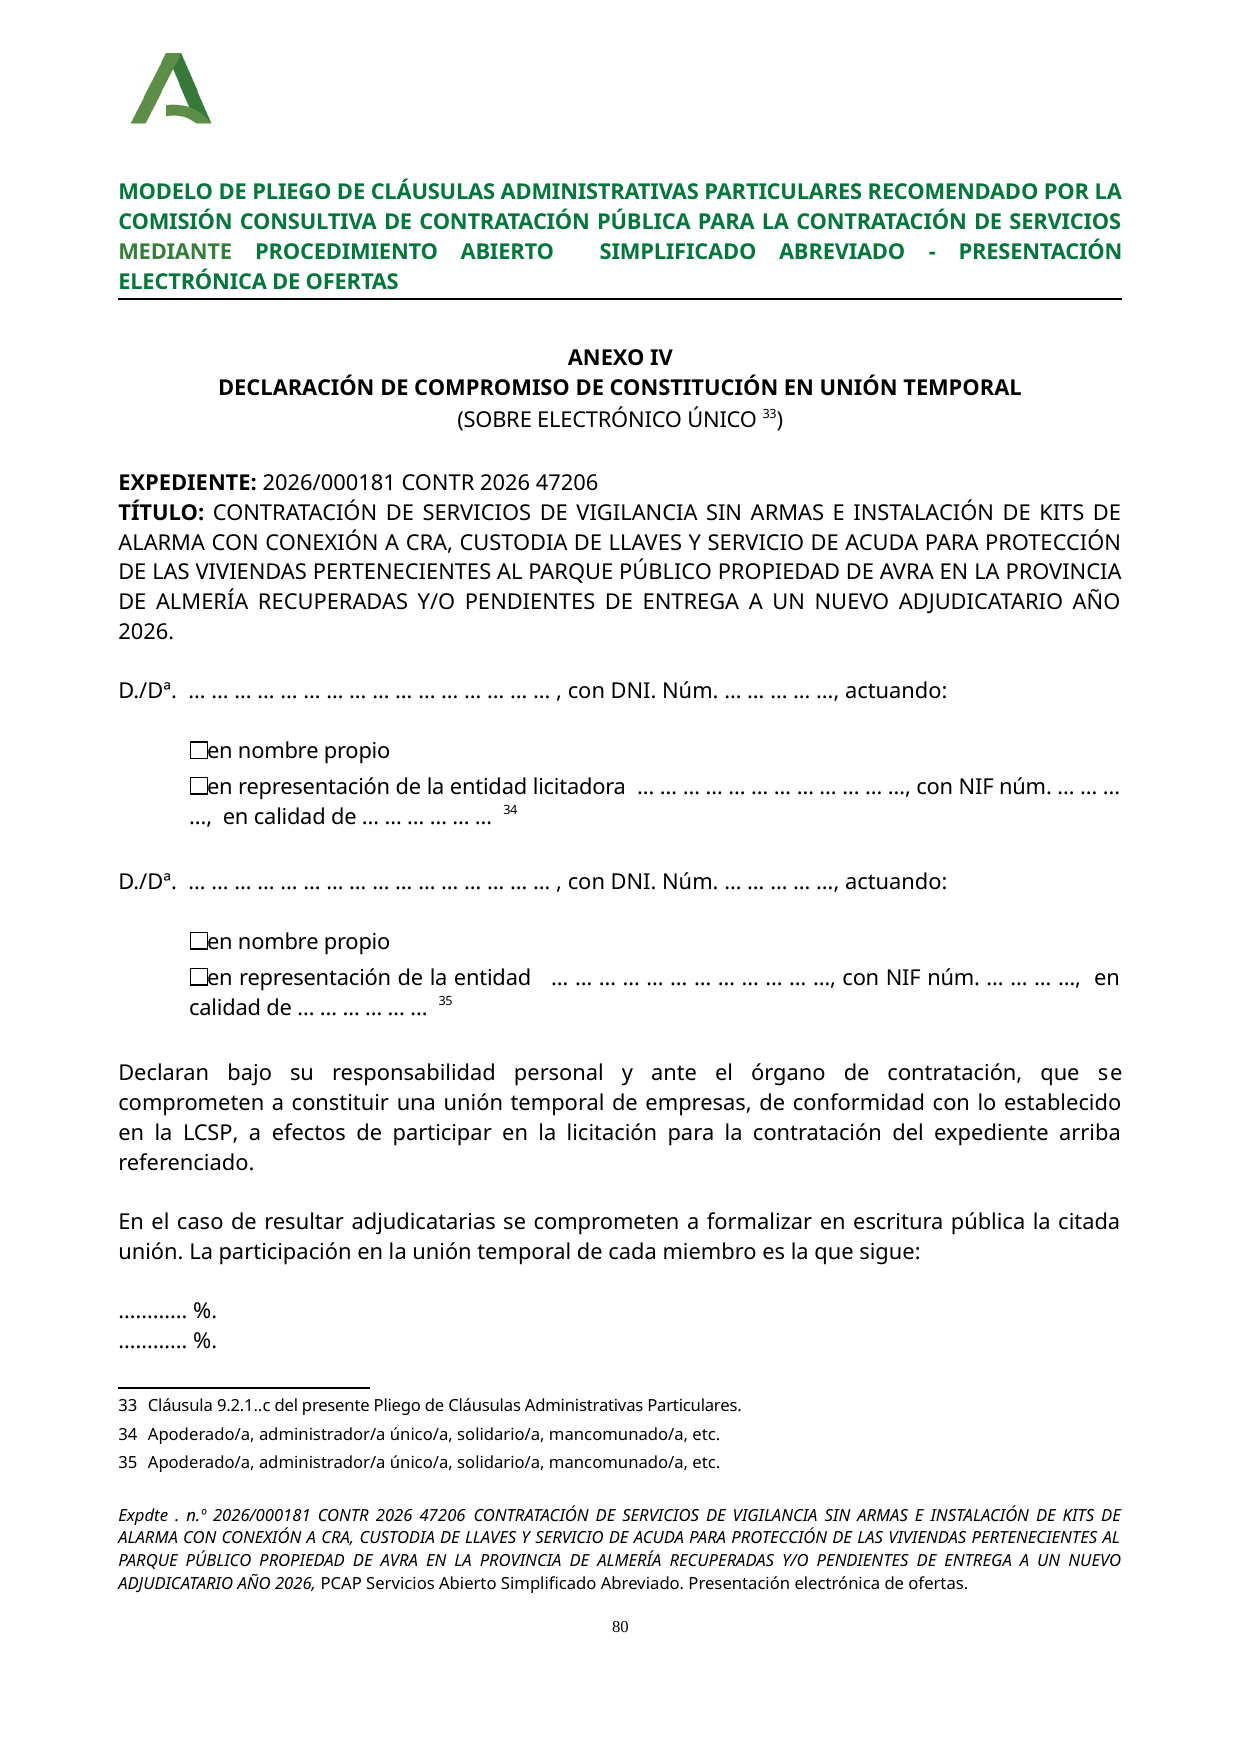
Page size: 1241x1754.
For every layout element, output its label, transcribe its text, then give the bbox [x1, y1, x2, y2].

text TÍTULO: CONTRATACIÓN DE SERVICIOS DE VIGILANCIA SIN ARMAS E INSTALACIÓN DE KITS DE ALARMA CON CONEXIÓN A CRA, CUSTODIA DE LLAVES Y SERVICIO DE ACUDA PARA PROTECCIÓN DE LAS VIVIENDAS PERTENECIENTES AL PARQUE PÚBLICO PROPIEDAD DE AVRA EN LA PROVINCIA DE ALMERÍA RECUPERADAS Y/O PENDIENTES DE ENTREGA A UN NUEVO ADJUDICATARIO AÑO 2026. [118, 497, 1122, 646]
text ANEXO IV [118, 342, 1122, 372]
text en representación de la entidad … … … … … … … … … … … …, con NIF núm. … … … …, en calidad de … … … … … … [189, 962, 1122, 1021]
text D./Dª. … … … … … … … … … … … … … … … … , con DNI. Núm. … … … … …, actuando: [118, 676, 1122, 705]
text EXPEDIENTE: 2026/000181 CONTR 2026 47206 [118, 467, 1122, 497]
text ………… %. [118, 1325, 1122, 1355]
text En el caso de resultar adjudicatarias se comprometen a formalizar en escritura pública la citada unión. La participación en la unión temporal de cada miembro es la que sigue: [118, 1206, 1122, 1266]
text MODELO DE PLIEGO DE CLÁUSULAS ADMINISTRATIVAS PARTICULARES RECOMENDADO POR LA COMISIÓN CONSULTIVA DE CONTRATACIÓN PÚBLICA PARA LA CONTRATACIÓN DE SERVICIOS MEDIANTE PROCEDIMIENTO ABIERTO SIMPLIFICADO ABREVIADO - PRESENTACIÓN ELECTRÓNICA DE OFERTAS [118, 176, 1122, 298]
text Apoderado/a, administrador/a único/a, solidario/a, mancomunado/a, etc. [118, 1422, 1122, 1445]
text D./Dª. … … … … … … … … … … … … … … … … , con DNI. Núm. … … … … …, actuando: [118, 866, 1122, 896]
text Declaran bajo su responsabilidad personal y ante el órgano de contratación, que se comprometen a constituir una unión temporal de empresas, de conformidad con lo establecido en la LCSP, a efectos de participar en la licitación para la contratación del expediente arriba referenciado. [118, 1057, 1122, 1176]
text en representación de la entidad licitadora … … … … … … … … … … … …, con NIF núm. … … … …, en calidad de … … … … … … [189, 771, 1122, 831]
text en nombre propio [189, 926, 1122, 956]
text DECLARACIÓN DE COMPROMISO DE CONSTITUCIÓN EN UNIÓN TEMPORAL [118, 372, 1122, 402]
text Apoderado/a, administrador/a único/a, solidario/a, mancomunado/a, etc. [118, 1451, 1122, 1474]
text (SOBRE ELECTRÓNICO ÚNICO ) [118, 402, 1122, 437]
picture [127, 48, 216, 128]
text ………… %. [118, 1296, 1122, 1325]
text en nombre propio [189, 735, 1122, 765]
text Cláusula 9.2.1..c del presente Pliego de Cláusulas Administrativas Particulares. [118, 1394, 1122, 1416]
